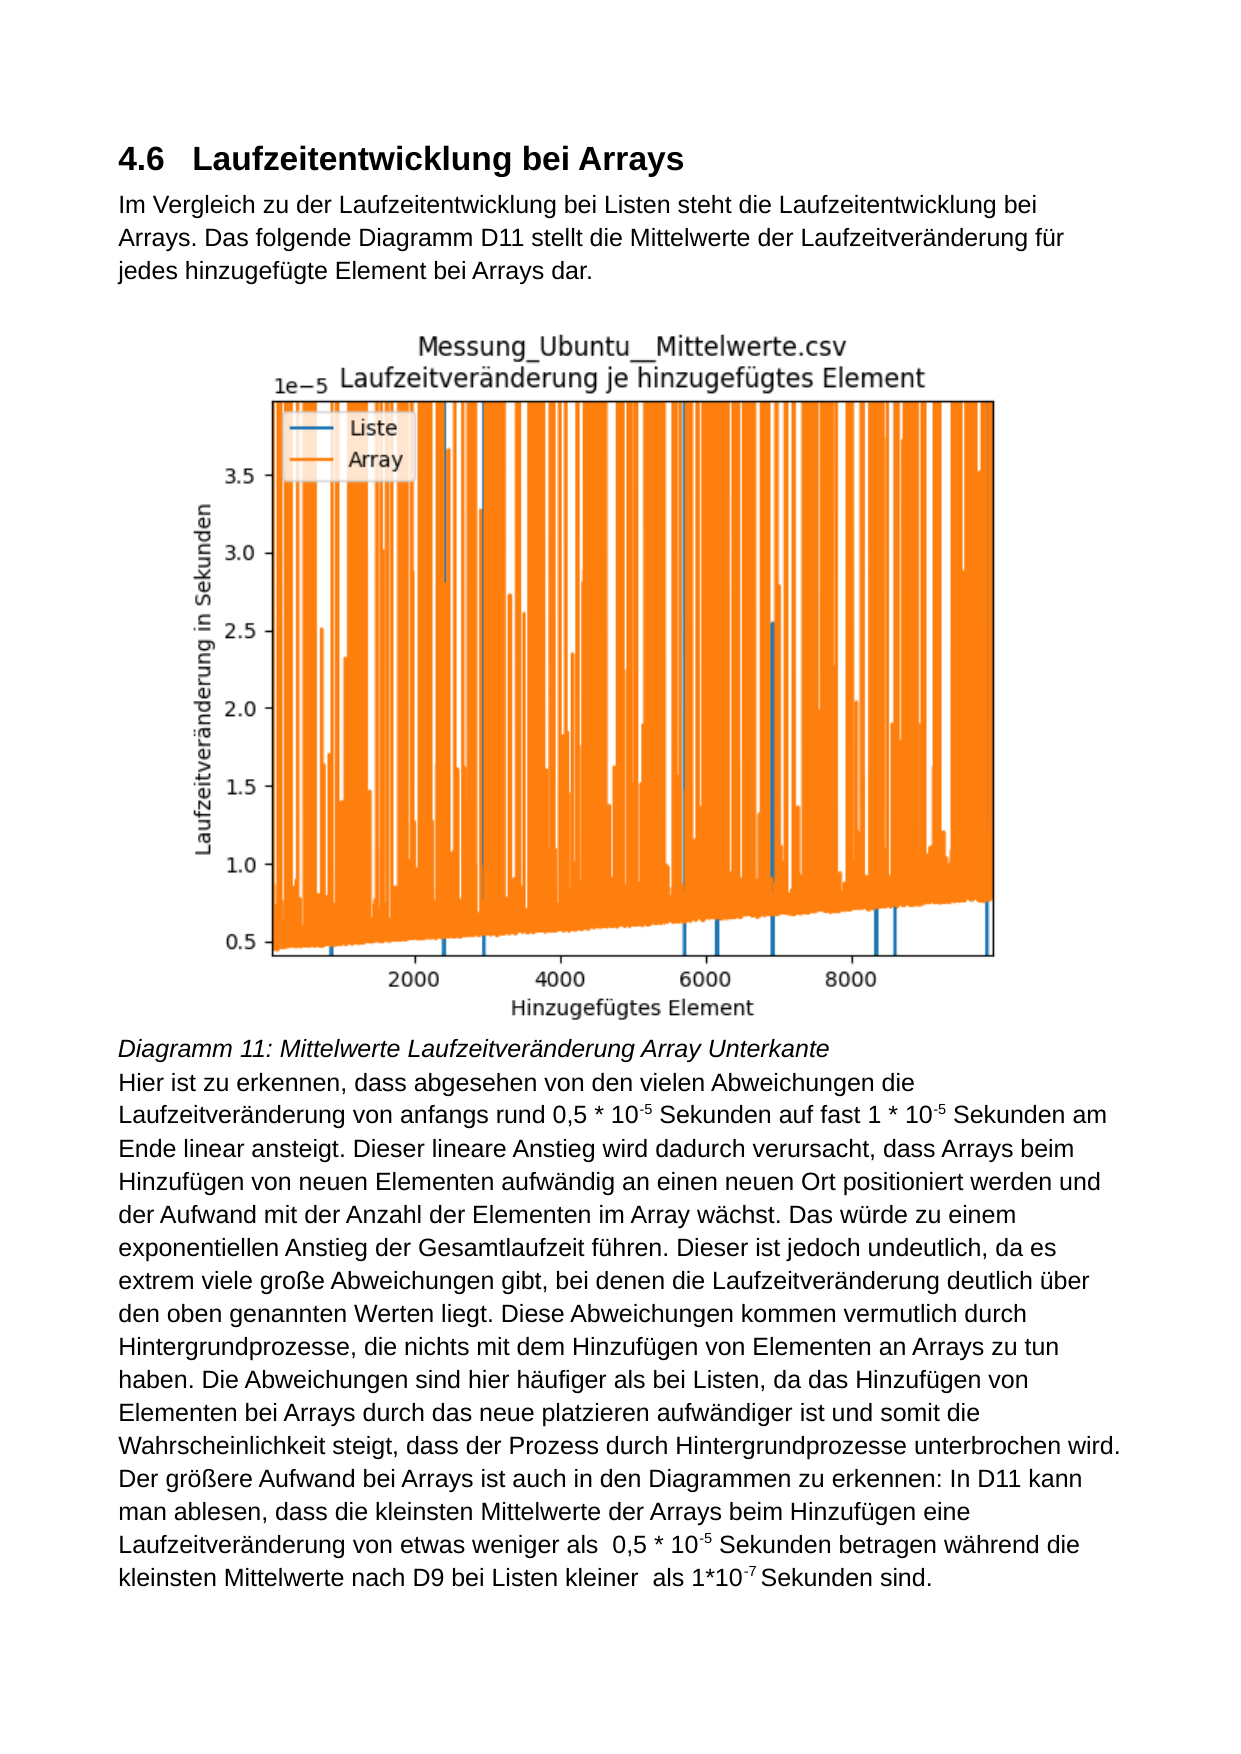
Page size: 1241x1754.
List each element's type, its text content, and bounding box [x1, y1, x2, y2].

text Im Vergleich zu der Laufzeitentwicklung bei Listen steht die Laufzeitentwicklung bei Arrays. Das folgende Diagramm D11 stellt die Mittelwerte der Laufzeitveränderung für jedes hinzugefügte Element bei Arrays dar. [118, 190, 1122, 285]
subtitle 4.6 Laufzeitentwicklung bei Arrays [118, 139, 1122, 178]
text Hier ist zu erkennen, dass abgesehen von den vielen Abweichungen die Laufzeitveränderung von anfangs rund 0,5 * 10-5 Sekunden auf fast 1 * 10-5 Sekunden am Ende linear ansteigt. Dieser lineare Anstieg wird dadurch verursacht, dass Arrays beim Hinzufügen von neuen Elementen aufwändig an einen neuen Ort positioniert werden und der Aufwand mit der Anzahl der Elementen im Array wächst. Das würde zu einem exponentiellen Anstieg der Gesamtlaufzeit führen. Dieser ist jedoch undeutlich, da es extrem viele große Abweichungen gibt, bei denen die Laufzeitveränderung deutlich über den oben genannten Werten liegt. Diese Abweichungen kommen vermutlich durch Hintergrundprozesse, die nichts mit dem Hinzufügen von Elementen an Arrays zu tun haben. Die Abweichungen sind hier häufiger als bei Listen, da das Hinzufügen von Elementen bei Arrays durch das neue platzieren aufwändiger ist und somit die Wahrscheinlichkeit steigt, dass der Prozess durch Hintergrundprozesse unterbrochen wird. Der größere Aufwand bei Arrays ist auch in den Diagrammen zu erkennen: In D11 kann man ablesen, dass die kleinsten Mittelwerte der Arrays beim Hinzufügen eine Laufzeitveränderung von etwas weniger als 0,5 * 10-5 Sekunden betragen während die kleinsten Mittelwerte nach D9 bei Listen kleiner als 1*10-7 Sekunden sind. [118, 304, 1122, 1592]
text Diagramm 11: Mittelwerte Laufzeitveränderung Array Unterkante [118, 1035, 1078, 1063]
picture [128, 314, 1088, 1035]
